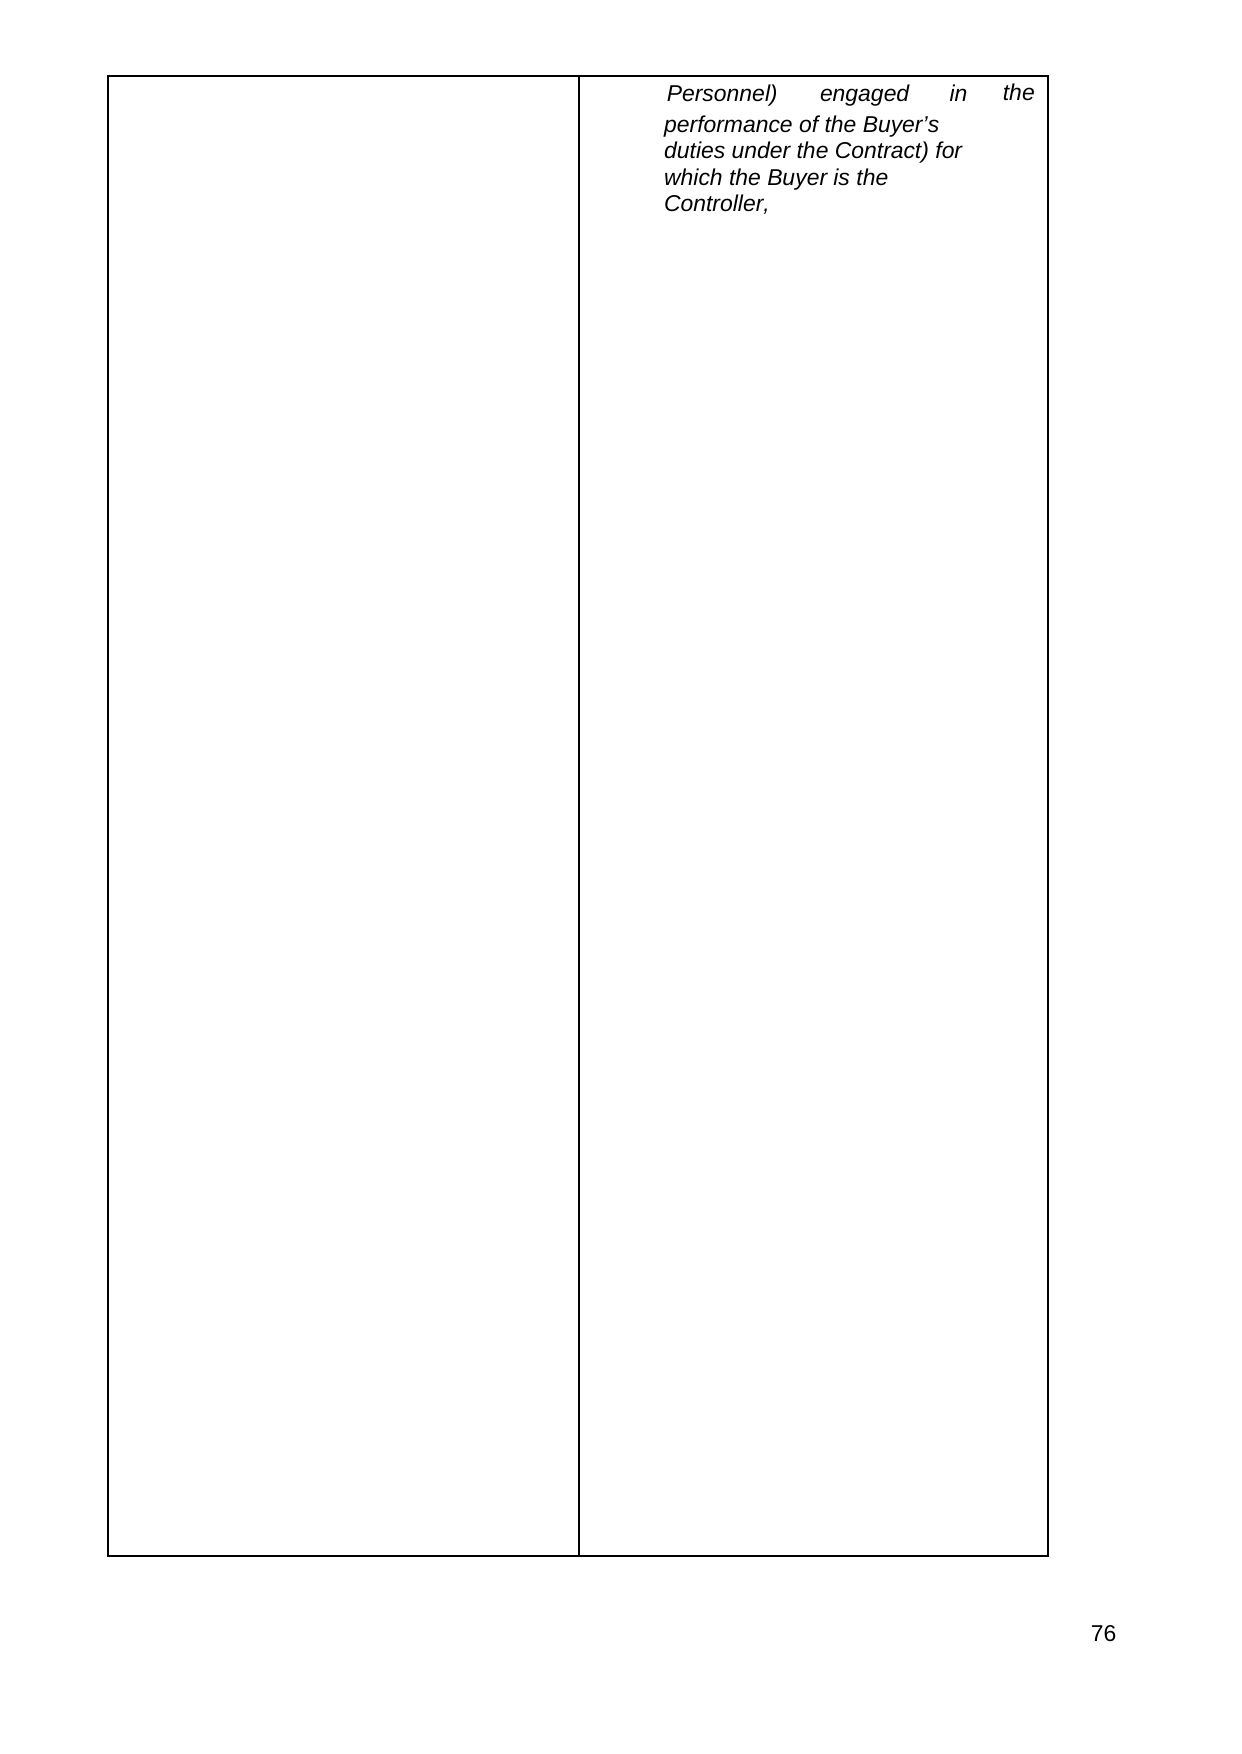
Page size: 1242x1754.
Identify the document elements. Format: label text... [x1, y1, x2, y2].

table_cell [109, 77, 578, 1554]
table_cell Personnel) engaged in performance of the Buyer’s duties under the Contract) for which the Buyer is the Controller, [580, 77, 1003, 1554]
table_cell the [1003, 77, 1047, 1554]
